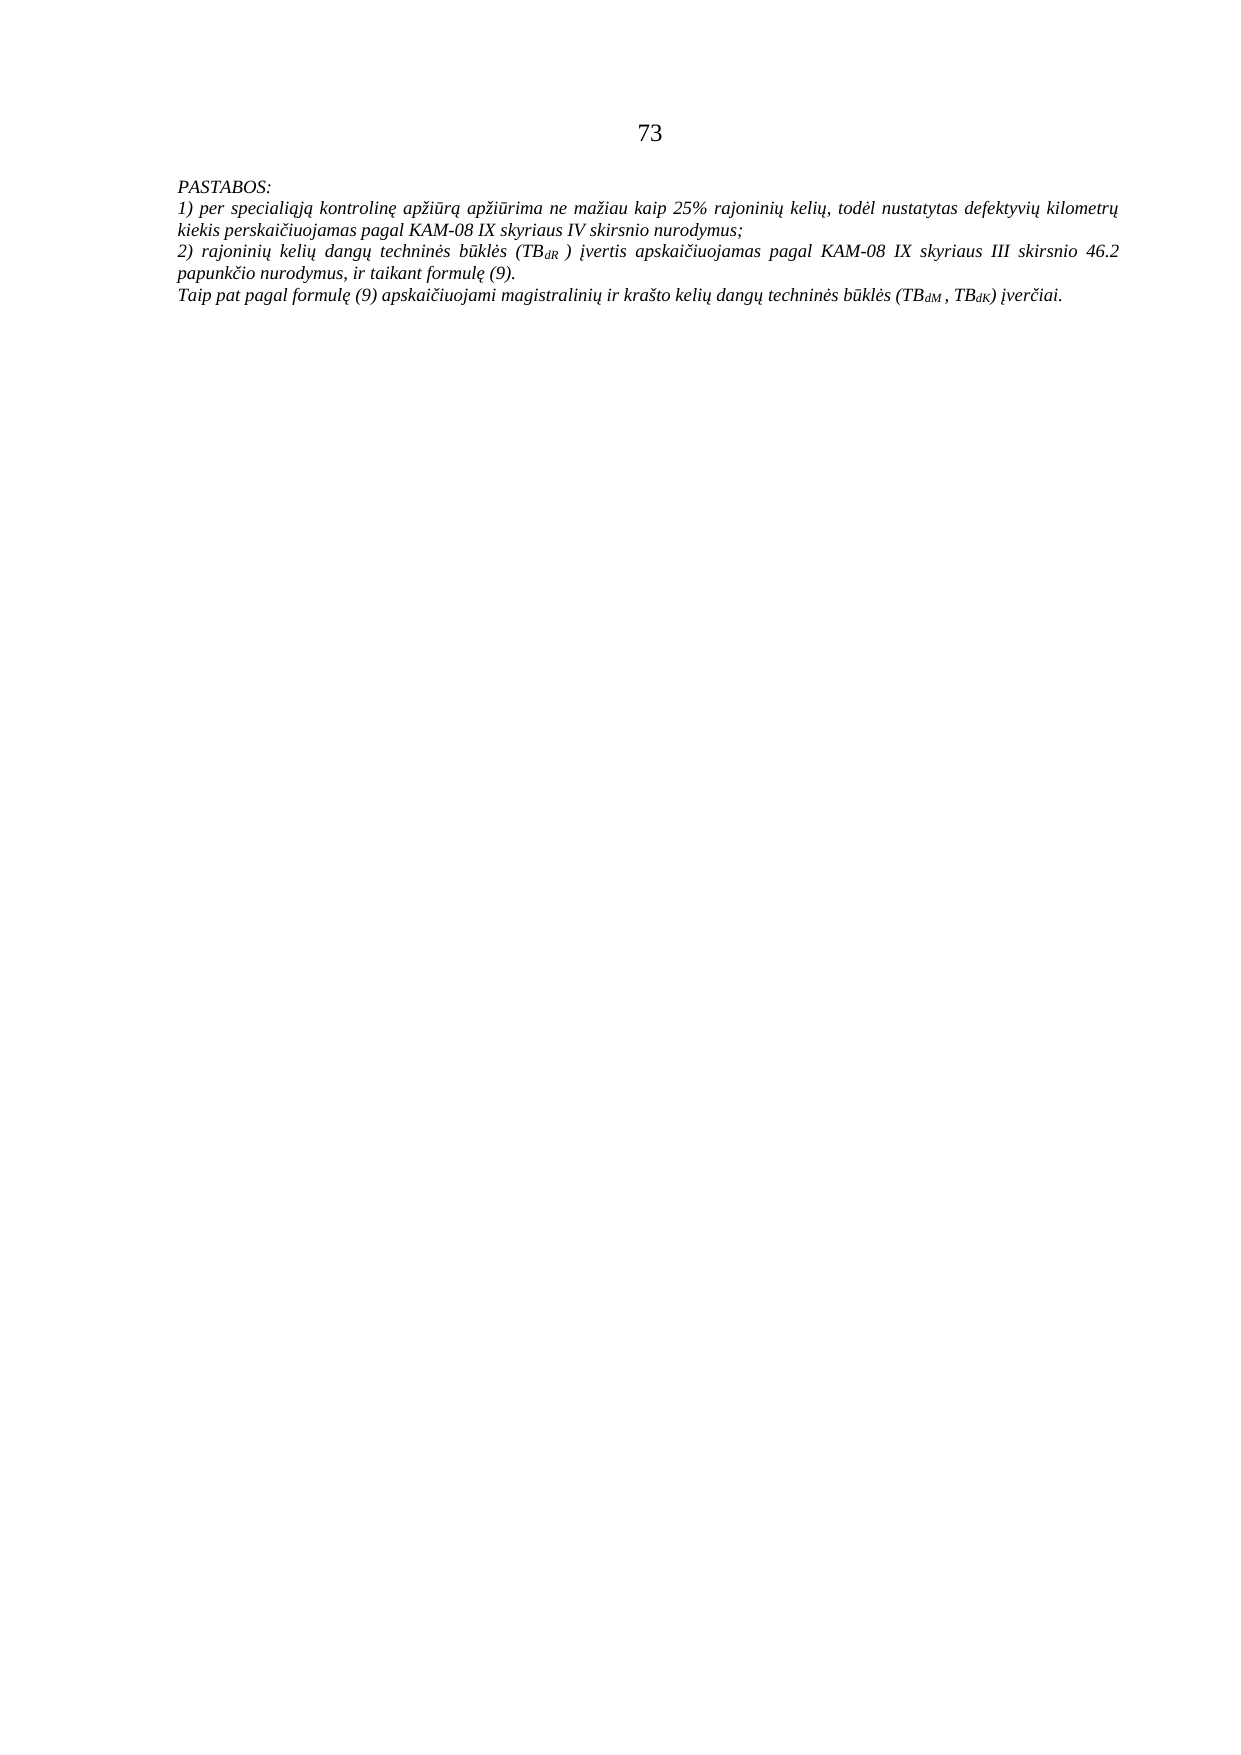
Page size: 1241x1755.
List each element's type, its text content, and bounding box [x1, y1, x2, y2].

text 1) per specialiąją kontrolinę apžiūrą apžiūrima ne mažiau kaip 25% rajoninių kelių, todėl nustatytas defektyvių kilometrų kiekis perskaičiuojamas pagal KAM-08 IX skyriaus IV skirsnio nurodymus; [177, 197, 1122, 240]
text 2) rajoninių kelių dangų techninės būklės (TBdR ) įvertis apskaičiuojamas pagal KAM-08 IX skyriaus III skirsnio 46.2 papunkčio nurodymus, ir taikant formulę (9). [177, 240, 1122, 283]
text Taip pat pagal formulę (9) apskaičiuojami magistralinių ir krašto kelių dangų techninės būklės (TBdM , TBdK) įverčiai. [177, 283, 1122, 305]
text PASTABOS: [177, 176, 1122, 197]
